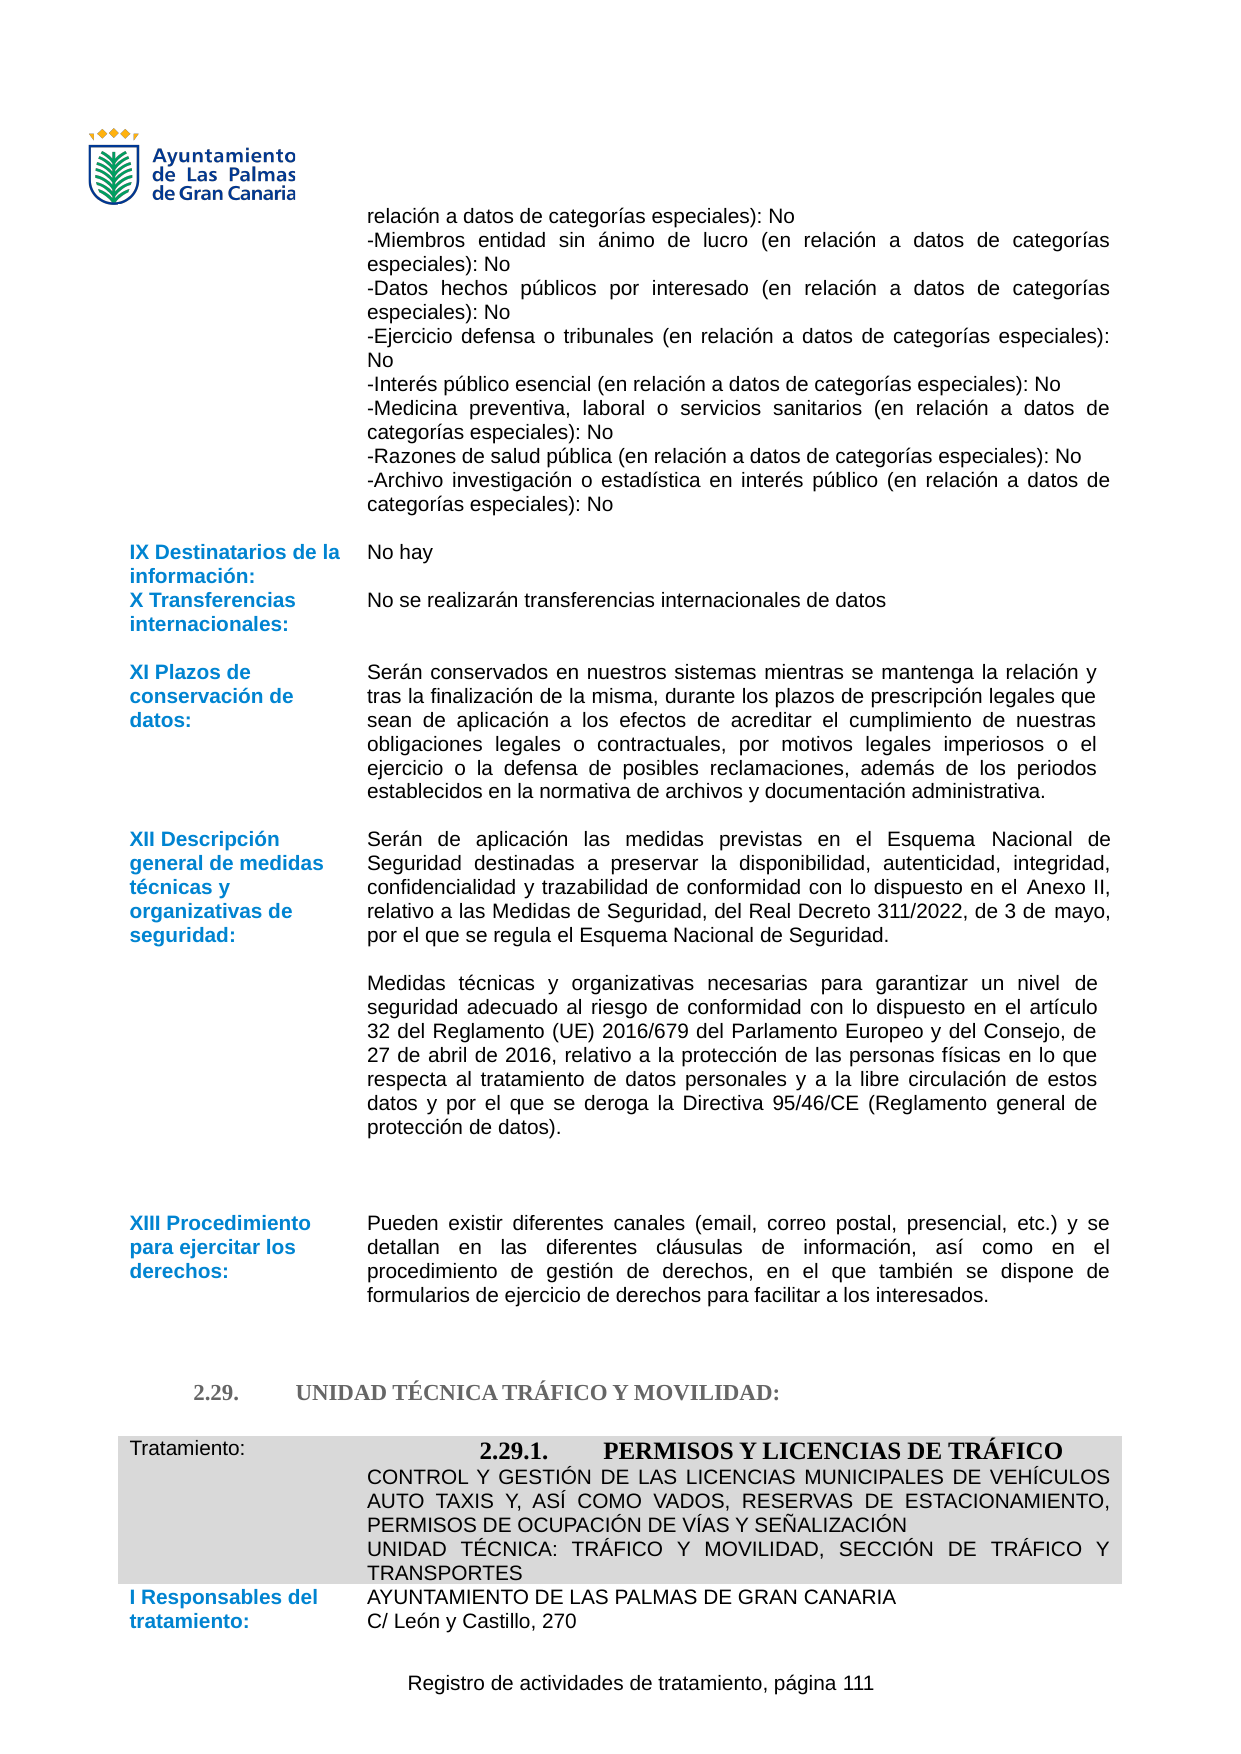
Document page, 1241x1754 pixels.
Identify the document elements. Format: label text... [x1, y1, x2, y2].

table_cell [118, 204, 356, 540]
table_cell No hay [356, 540, 1122, 588]
table_cell No se realizarán transferencias internacionales de datos [356, 588, 1122, 659]
table_cell IX Destinatarios de la información: [118, 540, 356, 588]
table_cell Serán conservados en nuestros sistemas mientras se mantenga la relación y tras la finalización de la misma, durante los plazos de prescripción legales que sean de aplicación a los efectos de acreditar el cumplimiento de nuestras obligaciones legales o contractuales, por motivos legales imperiosos o el ejercicio o la defensa de posibles reclamaciones, además de los periodos establecidos en la normativa de archivos y documentación administrativa. [356, 660, 1122, 827]
picture [88, 128, 296, 205]
table_cell I Responsables del tratamiento: [118, 1585, 356, 1632]
table_header PERMISOS Y LICENCIAS DE TRÁFICO CONTROL Y GESTIÓN DE LAS LICENCIAS MUNICIPALES DE VEHÍCULOS AUTO TAXIS Y, ASÍ COMO VADOS, RESERVAS DE ESTACIONAMIENTO, PERMISOS DE OCUPACIÓN DE VÍAS Y SEÑALIZACIÓN UNIDAD TÉCNICA: TRÁFICO Y MOVILIDAD, SECCIÓN DE TRÁFICO Y TRANSPORTES [356, 1436, 1122, 1584]
table_cell X Transferencias internacionales: [118, 588, 356, 659]
table_header Tratamiento: [118, 1436, 356, 1584]
table_cell AYUNTAMIENTO DE LAS PALMAS DE GRAN CANARIA C/ León y Castillo, 270 [356, 1585, 1122, 1632]
table_cell XII Descripción general de medidas técnicas y organizativas de seguridad: [118, 827, 356, 1211]
table_cell Serán de aplicación las medidas previstas en el Esquema Nacional de Seguridad destinadas a preservar la disponibilidad, autenticidad, integridad, confidencialidad y trazabilidad de conformidad con lo dispuesto en el Anexo II, relativo a las Medidas de Seguridad, del Real Decreto 311/2022, de 3 de mayo, por el que se regula el Esquema Nacional de Seguridad. Medidas técnicas y organizativas necesarias para garantizar un nivel de seguridad adecuado al riesgo de conformidad con lo dispuesto en el artículo 32 del Reglamento (UE) 2016/679 del Parlamento Europeo y del Consejo, de 27 de abril de 2016, relativo a la protección de las personas físicas en lo que respecta al tratamiento de datos personales y a la libre circulación de estos datos y por el que se deroga la Directiva 95/46/CE (Reglamento general de protección de datos). [356, 827, 1122, 1211]
subtitle UNIDAD TÉCNICA TRÁFICO Y MOVILIDAD: [193, 1379, 1122, 1406]
table_cell XIII Procedimiento para ejercitar los derechos: [118, 1211, 356, 1331]
table_cell XI Plazos de conservación de datos: [118, 660, 356, 827]
table_cell relación a datos de categorías especiales): No -Miembros entidad sin ánimo de lucro (en relación a datos de categorías especiales): No -Datos hechos públicos por interesado (en relación a datos de categorías especiales): No -Ejercicio defensa o tribunales (en relación a datos de categorías especiales): No -Interés público esencial (en relación a datos de categorías especiales): No -Medicina preventiva, laboral o servicios sanitarios (en relación a datos de categorías especiales): No -Razones de salud pública (en relación a datos de categorías especiales): No -Archivo investigación o estadística en interés público (en relación a datos de categorías especiales): No [356, 204, 1122, 540]
table_cell Pueden existir diferentes canales (email, correo postal, presencial, etc.) y se detallan en las diferentes cláusulas de información, así como en el procedimiento de gestión de derechos, en el que también se dispone de formularios de ejercicio de derechos para facilitar a los interesados. [356, 1211, 1122, 1331]
